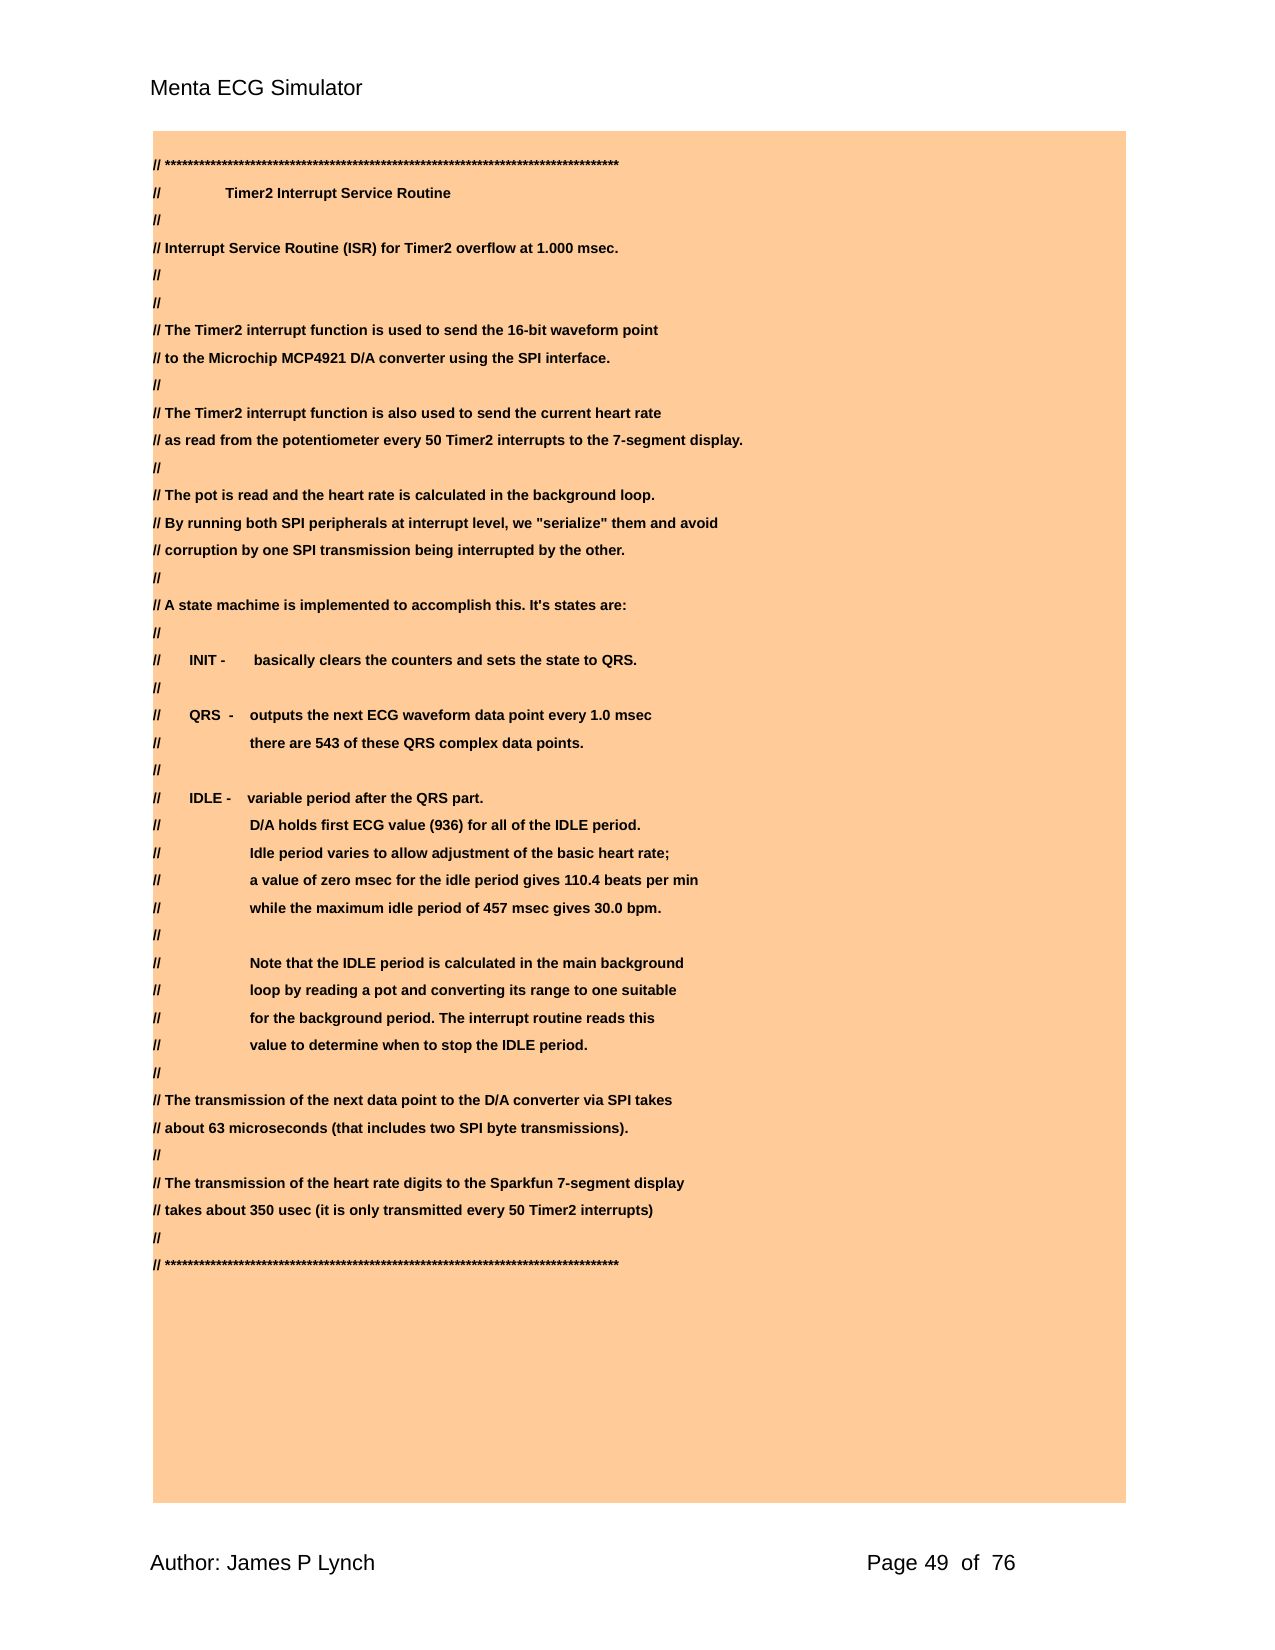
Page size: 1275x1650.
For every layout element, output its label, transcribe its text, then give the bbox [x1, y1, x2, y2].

text // ******************************************************************************** [153, 159, 1126, 174]
text // [153, 1231, 1126, 1246]
text // [153, 681, 1126, 696]
text // [153, 764, 1126, 779]
text // corruption by one SPI transmission being interrupted by the other. [153, 544, 1126, 559]
text // value to determine when to stop the IDLE period. [153, 1039, 1126, 1054]
text // The Timer2 interrupt function is used to send the 16-bit waveform point [153, 324, 1126, 339]
text // there are 543 of these QRS complex data points. [153, 736, 1126, 751]
text // The transmission of the next data point to the D/A converter via SPI takes [153, 1094, 1126, 1109]
text // [153, 1149, 1126, 1164]
text // D/A holds first ECG value (936) for all of the IDLE period. [153, 819, 1126, 834]
text // about 63 microseconds (that includes two SPI byte transmissions). [153, 1121, 1126, 1136]
text // Idle period varies to allow adjustment of the basic heart rate; [153, 846, 1126, 861]
text // A state machime is implemented to accomplish this. It's states are: [153, 599, 1126, 614]
text // [153, 571, 1126, 586]
text // a value of zero msec for the idle period gives 110.4 beats per min [153, 874, 1126, 889]
text // The transmission of the heart rate digits to the Sparkfun 7-segment display [153, 1176, 1126, 1191]
text // QRS - outputs the next ECG waveform data point every 1.0 msec [153, 709, 1126, 724]
text // [153, 214, 1126, 229]
text // [153, 626, 1126, 641]
text // IDLE - variable period after the QRS part. [153, 791, 1126, 806]
text // for the background period. The interrupt routine reads this [153, 1011, 1126, 1026]
text // while the maximum idle period of 457 msec gives 30.0 bpm. [153, 901, 1126, 916]
text // ******************************************************************************** [153, 1259, 1126, 1274]
text // [153, 379, 1126, 394]
text // The pot is read and the heart rate is calculated in the background loop. [153, 489, 1126, 504]
text // [153, 269, 1126, 284]
text // Timer2 Interrupt Service Routine [153, 186, 1126, 201]
text // Note that the IDLE period is calculated in the main background [153, 956, 1126, 971]
text // loop by reading a pot and converting its range to one suitable [153, 984, 1126, 999]
text // [153, 461, 1126, 476]
text // [153, 1066, 1126, 1081]
text // [153, 929, 1126, 944]
text // Interrupt Service Routine (ISR) for Timer2 overflow at 1.000 msec. [153, 241, 1126, 256]
text // as read from the potentiometer every 50 Timer2 interrupts to the 7-segment display. [153, 434, 1126, 449]
text // takes about 350 usec (it is only transmitted every 50 Timer2 interrupts) [153, 1204, 1126, 1219]
text // to the Microchip MCP4921 D/A converter using the SPI interface. [153, 351, 1126, 366]
text // INIT - basically clears the counters and sets the state to QRS. [153, 654, 1126, 669]
text // The Timer2 interrupt function is also used to send the current heart rate [153, 406, 1126, 421]
text // By running both SPI peripherals at interrupt level, we "serialize" them and avoid [153, 516, 1126, 531]
text // [153, 296, 1126, 311]
